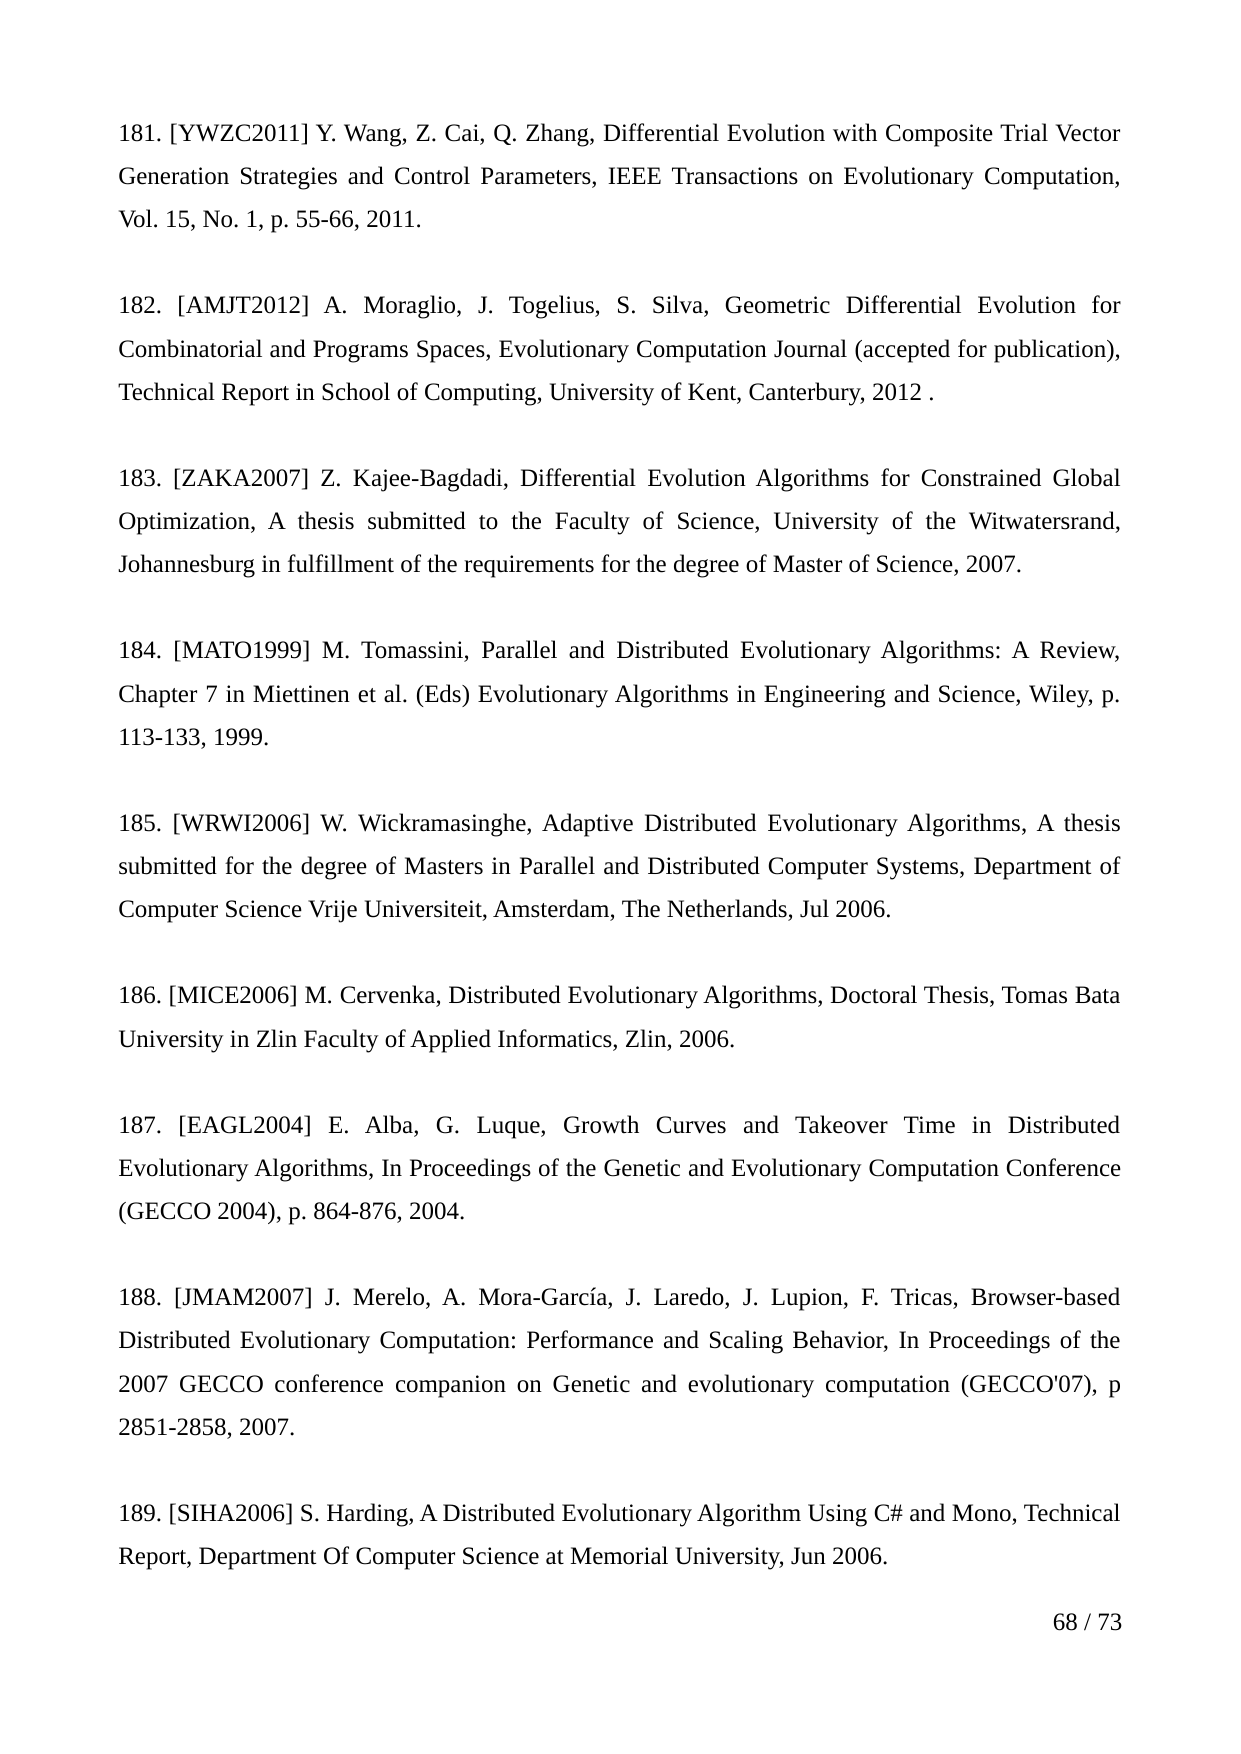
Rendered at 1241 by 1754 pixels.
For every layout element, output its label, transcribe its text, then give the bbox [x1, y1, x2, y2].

text 182. [AMJT2012] A. Moraglio, J. Togelius, S. Silva, Geometric Differential Evolution for Combinatorial and Programs Spaces, Evolutionary Computation Journal (accepted for publication), Technical Report in School of Computing, University of Kent, Canterbury, 2012 . [118, 291, 1122, 406]
text 181. [YWZC2011] Y. Wang, Z. Cai, Q. Zhang, Differential Evolution with Composite Trial Vector Generation Strategies and Control Parameters, IEEE Transactions on Evolutionary Computation, Vol. 15, No. 1, p. 55-66, 2011. [118, 118, 1122, 233]
text 189. [SIHA2006] S. Harding, A Distributed Evolutionary Algorithm Using C# and Mono, Technical Report, Department Of Computer Science at Memorial University, Jun 2006. [118, 1498, 1122, 1570]
text 187. [EAGL2004] E. Alba, G. Luque, Growth Curves and Takeover Time in Distributed Evolutionary Algorithms, In Proceedings of the Genetic and Evolutionary Computation Conference (GECCO 2004), p. 864-876, 2004. [118, 1110, 1122, 1225]
text 188. [JMAM2007] J. Merelo, A. Mora-García, J. Laredo, J. Lupion, F. Tricas, Browser-based Distributed Evolutionary Computation: Performance and Scaling Behavior, In Proceedings of the 2007 GECCO conference companion on Genetic and evolutionary computation (GECCO'07), p 2851-2858, 2007. [118, 1282, 1122, 1441]
text 183. [ZAKA2007] Z. Kajee-Bagdadi, Differential Evolution Algorithms for Constrained Global Optimization, A thesis submitted to the Faculty of Science, University of the Witwatersrand, Johannesburg in fulfillment of the requirements for the degree of Master of Science, 2007. [118, 463, 1122, 578]
text 185. [WRWI2006] W. Wickramasinghe, Adaptive Distributed Evolutionary Algorithms, A thesis submitted for the degree of Masters in Parallel and Distributed Computer Systems, Department of Computer Science Vrije Universiteit, Amsterdam, The Netherlands, Jul 2006. [118, 808, 1122, 923]
text 186. [MICE2006] M. Cervenka, Distributed Evolutionary Algorithms, Doctoral Thesis, Tomas Bata University in Zlin Faculty of Applied Informatics, Zlin, 2006. [118, 981, 1122, 1052]
text 184. [MATO1999] M. Tomassini, Parallel and Distributed Evolutionary Algorithms: A Review, Chapter 7 in Miettinen et al. (Eds) Evolutionary Algorithms in Engineering and Science, Wiley, p. 113-133, 1999. [118, 636, 1122, 751]
